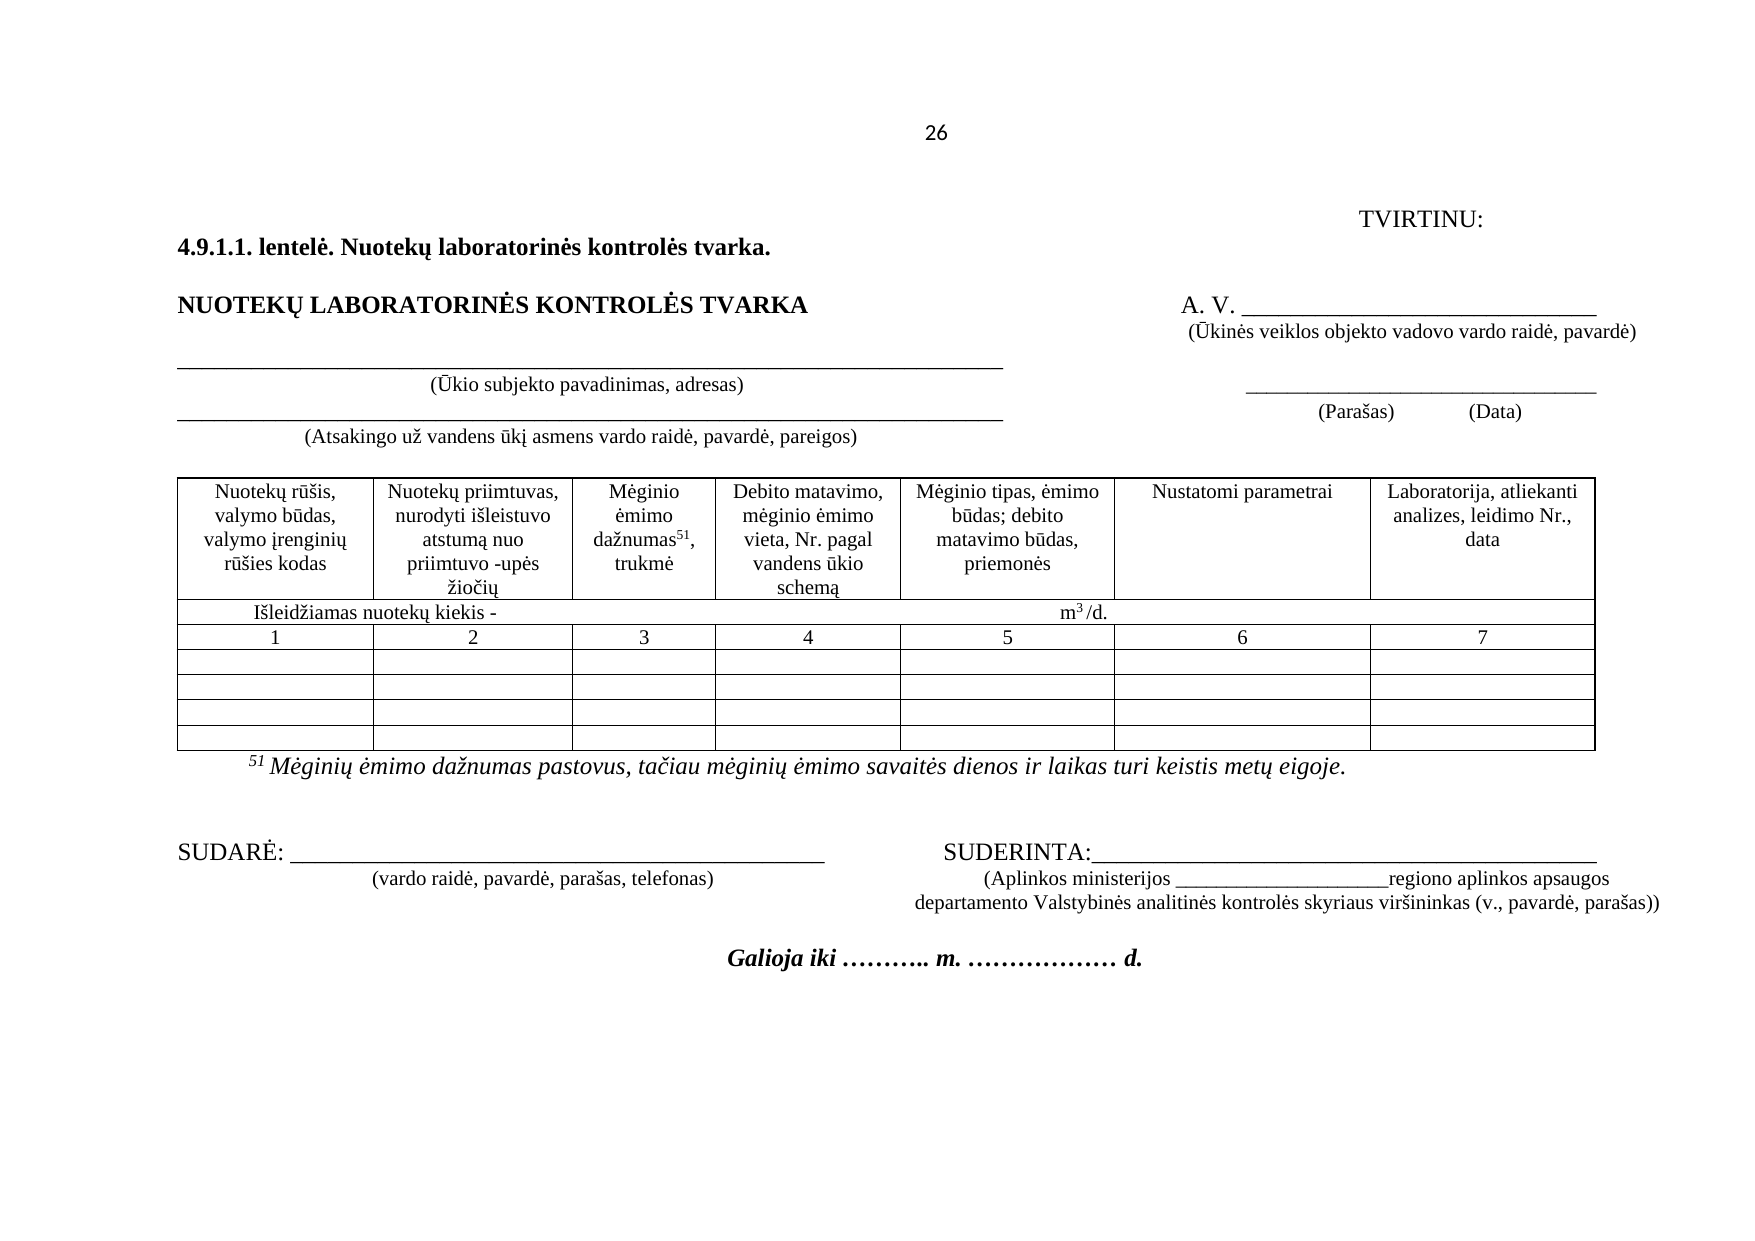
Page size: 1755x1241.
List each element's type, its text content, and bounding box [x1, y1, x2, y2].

table_cell [1371, 726, 1594, 749]
table_cell [573, 675, 715, 699]
table_cell [374, 726, 572, 749]
table_header Nuotekų priimtuvas, nurodyti išleistuvo atstumą nuo priimtuvo -upės žiočių [374, 479, 572, 599]
text (Ūkio subjekto pavadinimas, adresas) [177, 371, 1695, 396]
text (Ūkinės veiklos objekto vadovo vardo raidė, pavardė) [177, 319, 1695, 343]
table_cell m3 /d. [573, 600, 1594, 624]
text (Atsakingo už vandens ūkį asmens vardo raidė, pavardė, pareigos) [177, 424, 1695, 448]
table_cell 6 [1115, 625, 1370, 649]
table_cell [178, 675, 373, 699]
table_cell [178, 726, 373, 749]
table_cell [1371, 700, 1594, 724]
table_header Debito matavimo, mėginio ėmimo vieta, Nr. pagal vandens ūkio schemą [716, 479, 900, 599]
table_cell [901, 675, 1114, 699]
table_cell [901, 650, 1114, 674]
table_cell [374, 650, 572, 674]
table_header Laboratorija, atliekanti analizes, leidimo Nr., data [1371, 479, 1594, 599]
text Galioja iki ……….. m. ……………… d. [177, 943, 1695, 972]
table_cell [573, 650, 715, 674]
table_cell [573, 700, 715, 724]
text NUOTEKŲ LABORATORINĖS KONTROLĖS TVARKA A. V. [177, 290, 1695, 319]
table_cell 4 [716, 625, 900, 649]
table_header Nuotekų rūšis, valymo būdas, valymo įrenginių rūšies kodas [178, 479, 373, 599]
text 51 Mėginių ėmimo dažnumas pastovus, tačiau mėginių ėmimo savaitės dienos ir laikas turi keistis metų eigoje. [177, 751, 1695, 780]
table_header Mėginio tipas, ėmimo būdas; debito matavimo būdas, priemonės [901, 479, 1114, 599]
text TVIRTINU: [177, 204, 1695, 232]
table_cell Išleidžiamas nuotekų kiekis - [178, 600, 573, 624]
table_cell [1371, 675, 1594, 699]
table_cell [1115, 675, 1370, 699]
text (Parašas) (Data) [177, 396, 1695, 424]
table_cell [178, 700, 373, 724]
text departamento Valstybinės analitinės kontrolės skyriaus viršininkas (v., pavardė, parašas)) [177, 890, 1695, 914]
table_cell [716, 700, 900, 724]
text (vardo raidė, pavardė, parašas, telefonas) (Aplinkos ministerijos regiono aplinkos apsaugos [177, 866, 1695, 890]
table_cell [901, 726, 1114, 749]
table_cell [374, 675, 572, 699]
table_cell 5 [901, 625, 1114, 649]
table_header Mėginio ėmimo dažnumas51, trukmė [573, 479, 715, 599]
table_cell 2 [374, 625, 572, 649]
table_cell [716, 726, 900, 749]
table_cell [716, 675, 900, 699]
table_cell [573, 726, 715, 749]
table_cell 7 [1371, 625, 1594, 649]
table_cell 1 [178, 625, 373, 649]
table_cell [178, 650, 373, 674]
text SUDARĖ: SUDERINTA: [177, 837, 1695, 866]
table_cell [1115, 650, 1370, 674]
table_cell [901, 700, 1114, 724]
table_header Nustatomi parametrai [1115, 479, 1370, 599]
table_cell [1115, 726, 1370, 749]
table_cell [1371, 650, 1594, 674]
table_cell 3 [573, 625, 715, 649]
table_cell [716, 650, 900, 674]
table_cell [374, 700, 572, 724]
table_cell [1115, 700, 1370, 724]
text 4.9.1.1. lentelė. Nuotekų laboratorinės kontrolės tvarka. [177, 232, 1695, 261]
